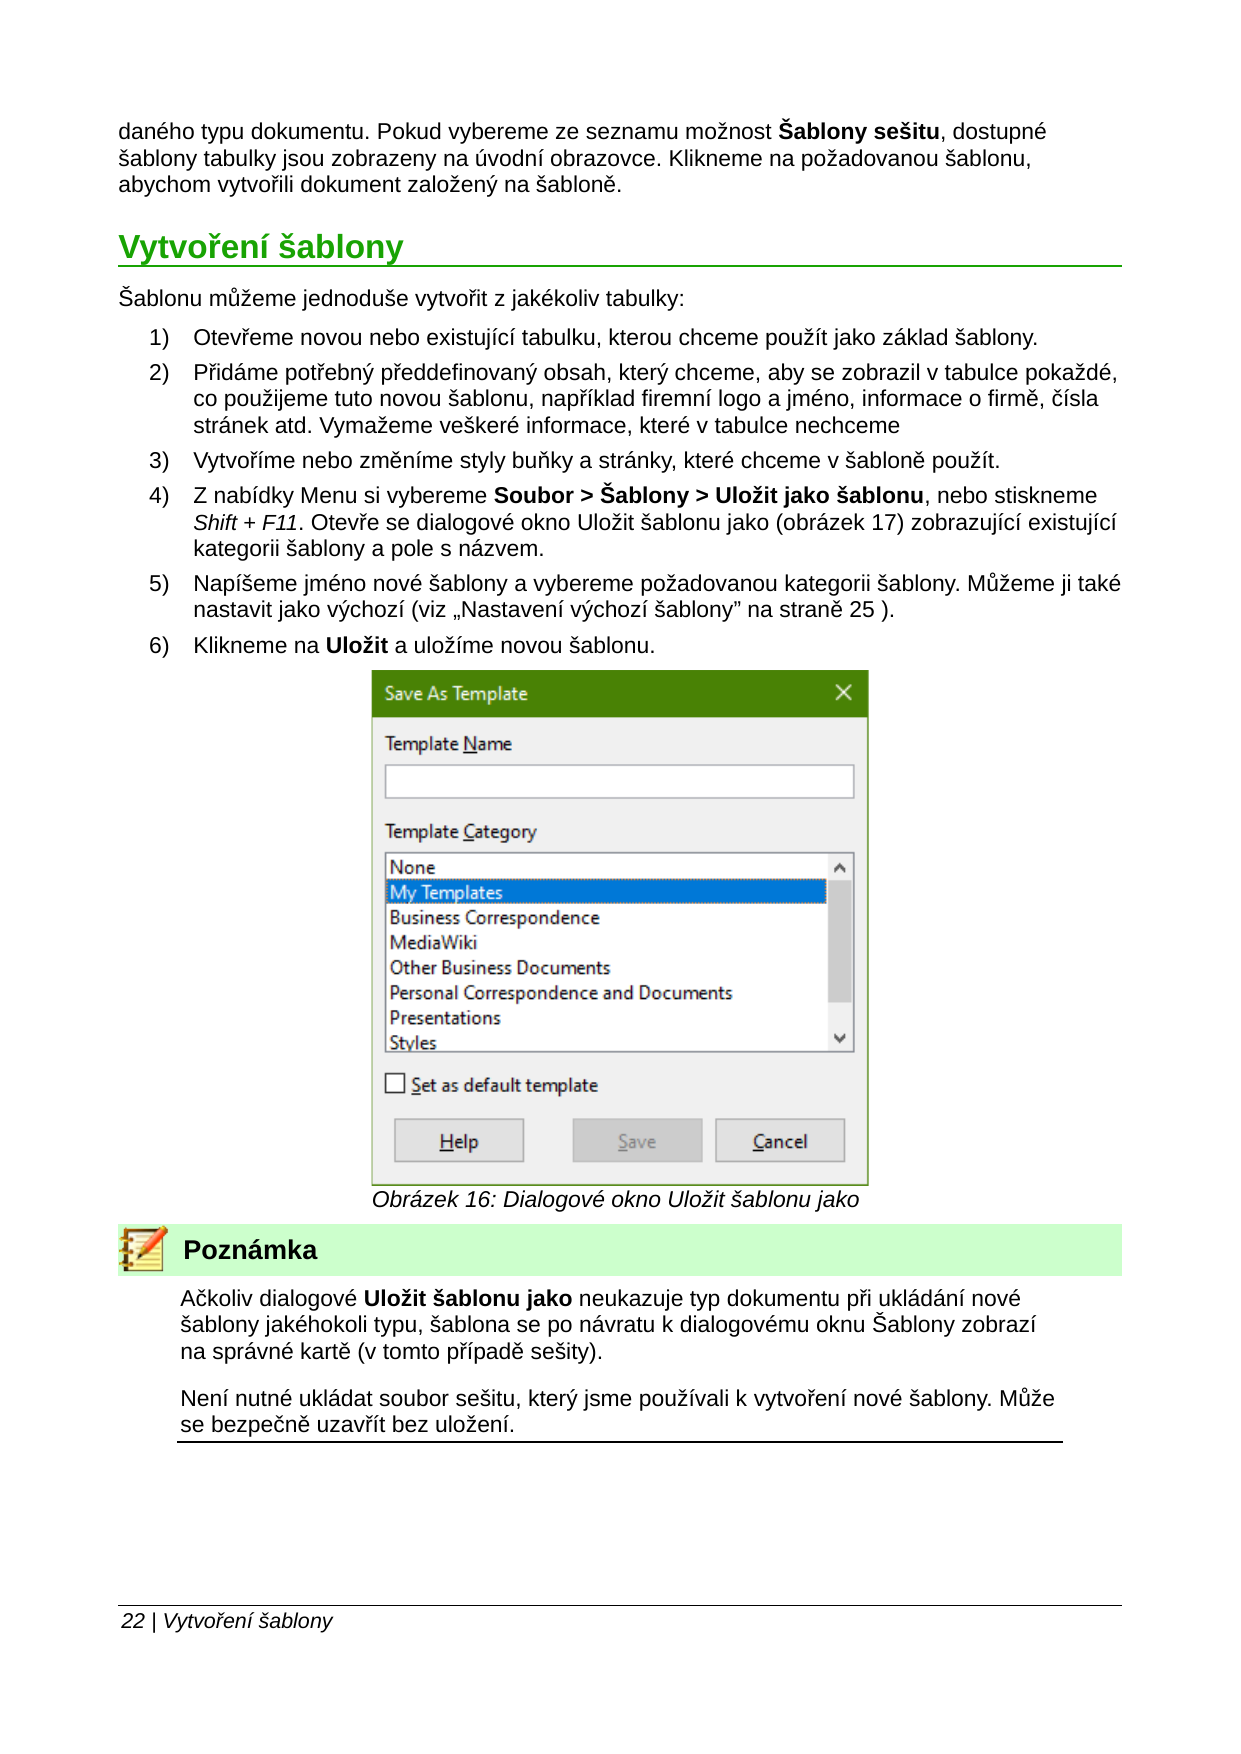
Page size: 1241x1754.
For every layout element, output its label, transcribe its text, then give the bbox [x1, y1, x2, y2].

subtitle Poznámka [118, 1232, 1122, 1272]
text Obrázek 16: Dialogové okno Uložit šablonu jako [372, 1186, 868, 1212]
text Ačkoliv dialogové Uložit šablonu jako neukazuje typ dokumentu při ukládání nové šablony jakéhokoli typu, šablona se po návratu k dialogovému oknu Šablony zobrazí na správné kartě (v tomto případě sešity). [177, 1282, 1063, 1364]
list Otevřeme novou nebo existující tabulku, kterou chceme použít jako základ šablony. [169, 324, 1122, 350]
picture [119, 1224, 170, 1275]
list Šablonu můžeme jednoduše vytvořit z jakékoliv tabulky: [118, 285, 1122, 311]
list Klikneme na Uložit a uložíme novou šablonu. [169, 632, 1122, 658]
text daného typu dokumentu. Pokud vybereme ze seznamu možnost Šablony sešitu, dostupné šablony tabulky jsou zobrazeny na úvodní obrazovce. Klikneme na požadovanou šablonu, abychom vytvořili dokument založený na šabloně. [118, 118, 1122, 197]
list Vytvoříme nebo změníme styly buňky a stránky, které chceme v šabloně použít. [169, 447, 1122, 473]
subtitle Vytvoření šablony [118, 227, 1122, 265]
picture [371, 670, 869, 1186]
list Napíšeme jméno nové šablony a vybereme požadovanou kategorii šablony. Můžeme ji také nastavit jako výchozí (viz „Nastavení výchozí šablony” na straně 24 ). [169, 570, 1122, 623]
list Z nabídky Menu si vybereme Soubor > Šablony > Uložit jako šablonu, nebo stiskneme Shift + F11. Otevře se dialogové okno Uložit šablonu jako (obrázek 17) zobrazující existující kategorii šablony a pole s názvem. [169, 482, 1122, 561]
list Přidáme potřebný předdefinovaný obsah, který chceme, aby se zobrazil v tabulce pokaždé, co použijeme tuto novou šablonu, například firemní logo a jméno, informace o firmě, čísla stránek atd. Vymažeme veškeré informace, které v tabulce nechceme [169, 359, 1122, 438]
text Není nutné ukládat soubor sešitu, který jsme používali k vytvoření nové šablony. Může se bezpečně uzavřít bez uložení. [177, 1382, 1063, 1441]
